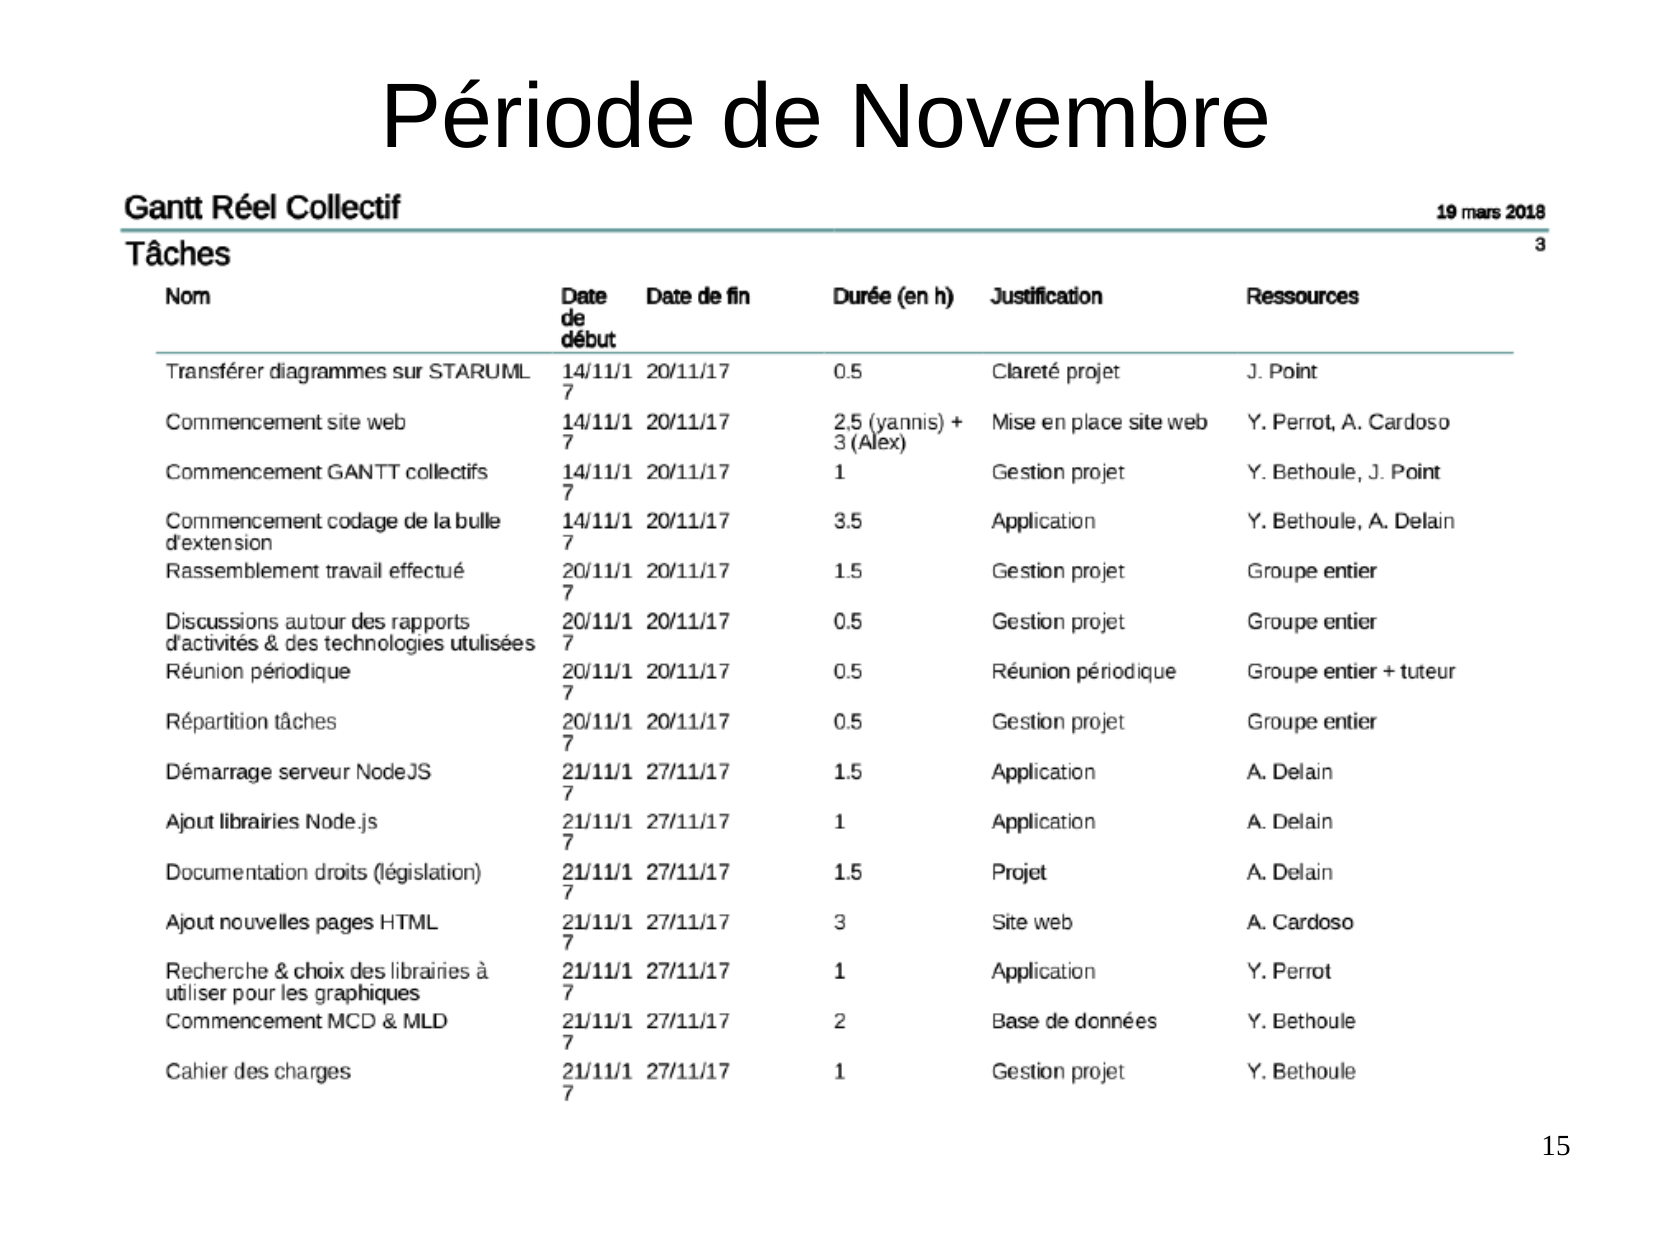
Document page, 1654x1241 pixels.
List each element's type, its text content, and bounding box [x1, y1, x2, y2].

title Période de Novembre [82, 11, 1571, 219]
picture [117, 184, 1562, 1111]
